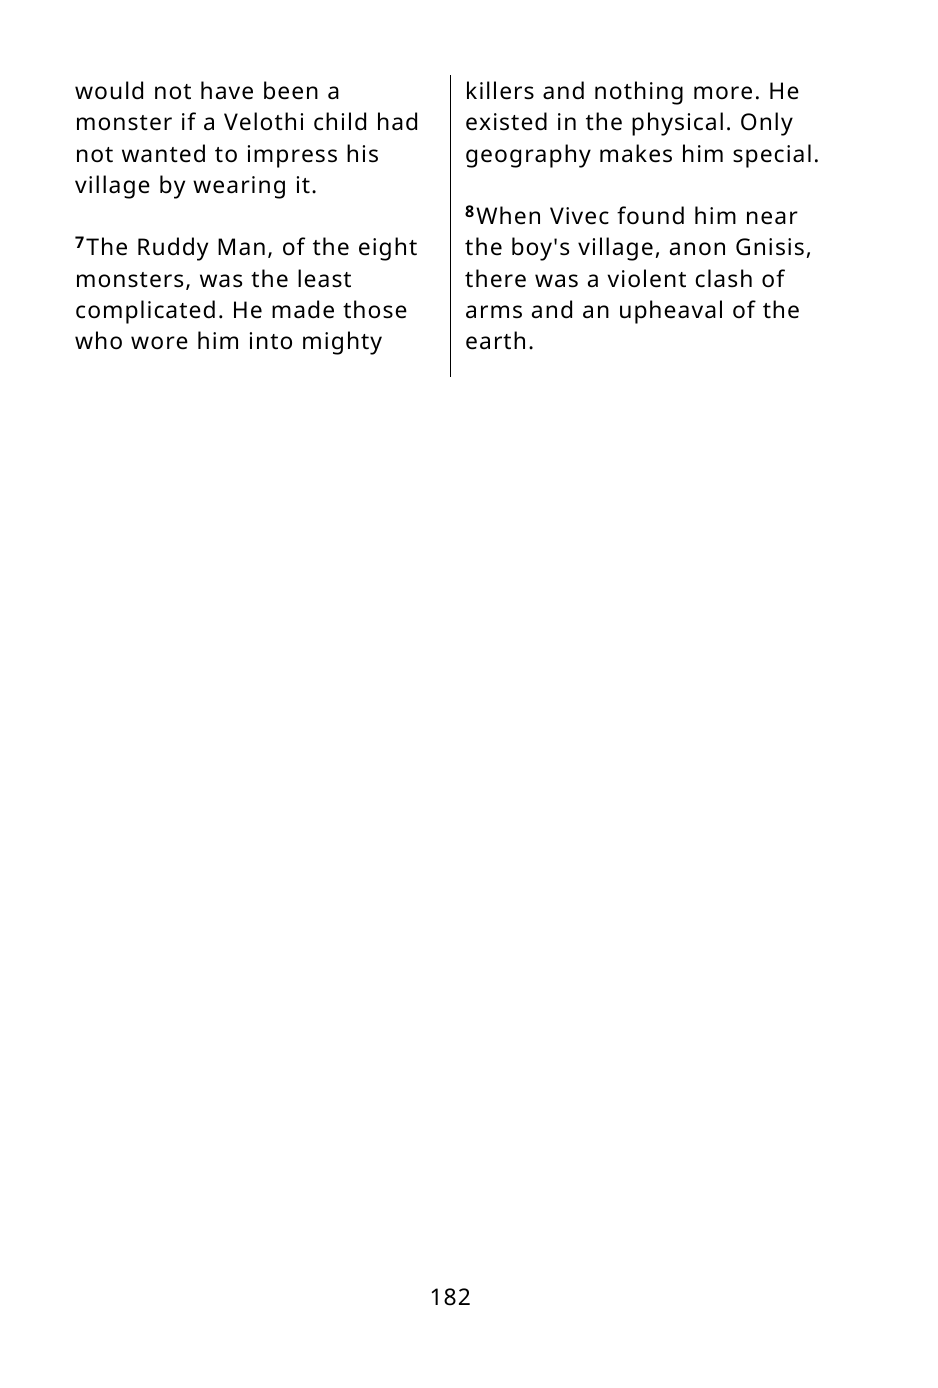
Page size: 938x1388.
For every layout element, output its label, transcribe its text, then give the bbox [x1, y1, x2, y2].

text killers and nothing more. He existed in the physical. Only geography makes him special. [465, 75, 825, 169]
text 7The Ruddy Man, of the eight monsters, was the least complicated. He made those who wore him into mighty [75, 231, 435, 356]
text 8When Vivec found him near the boy's village, anon Gnisis, there was a violent clash of arms and an upheaval of the earth. [465, 200, 825, 356]
text would not have been a monster if a Velothi child had not wanted to impress his village by wearing it. [75, 75, 435, 200]
